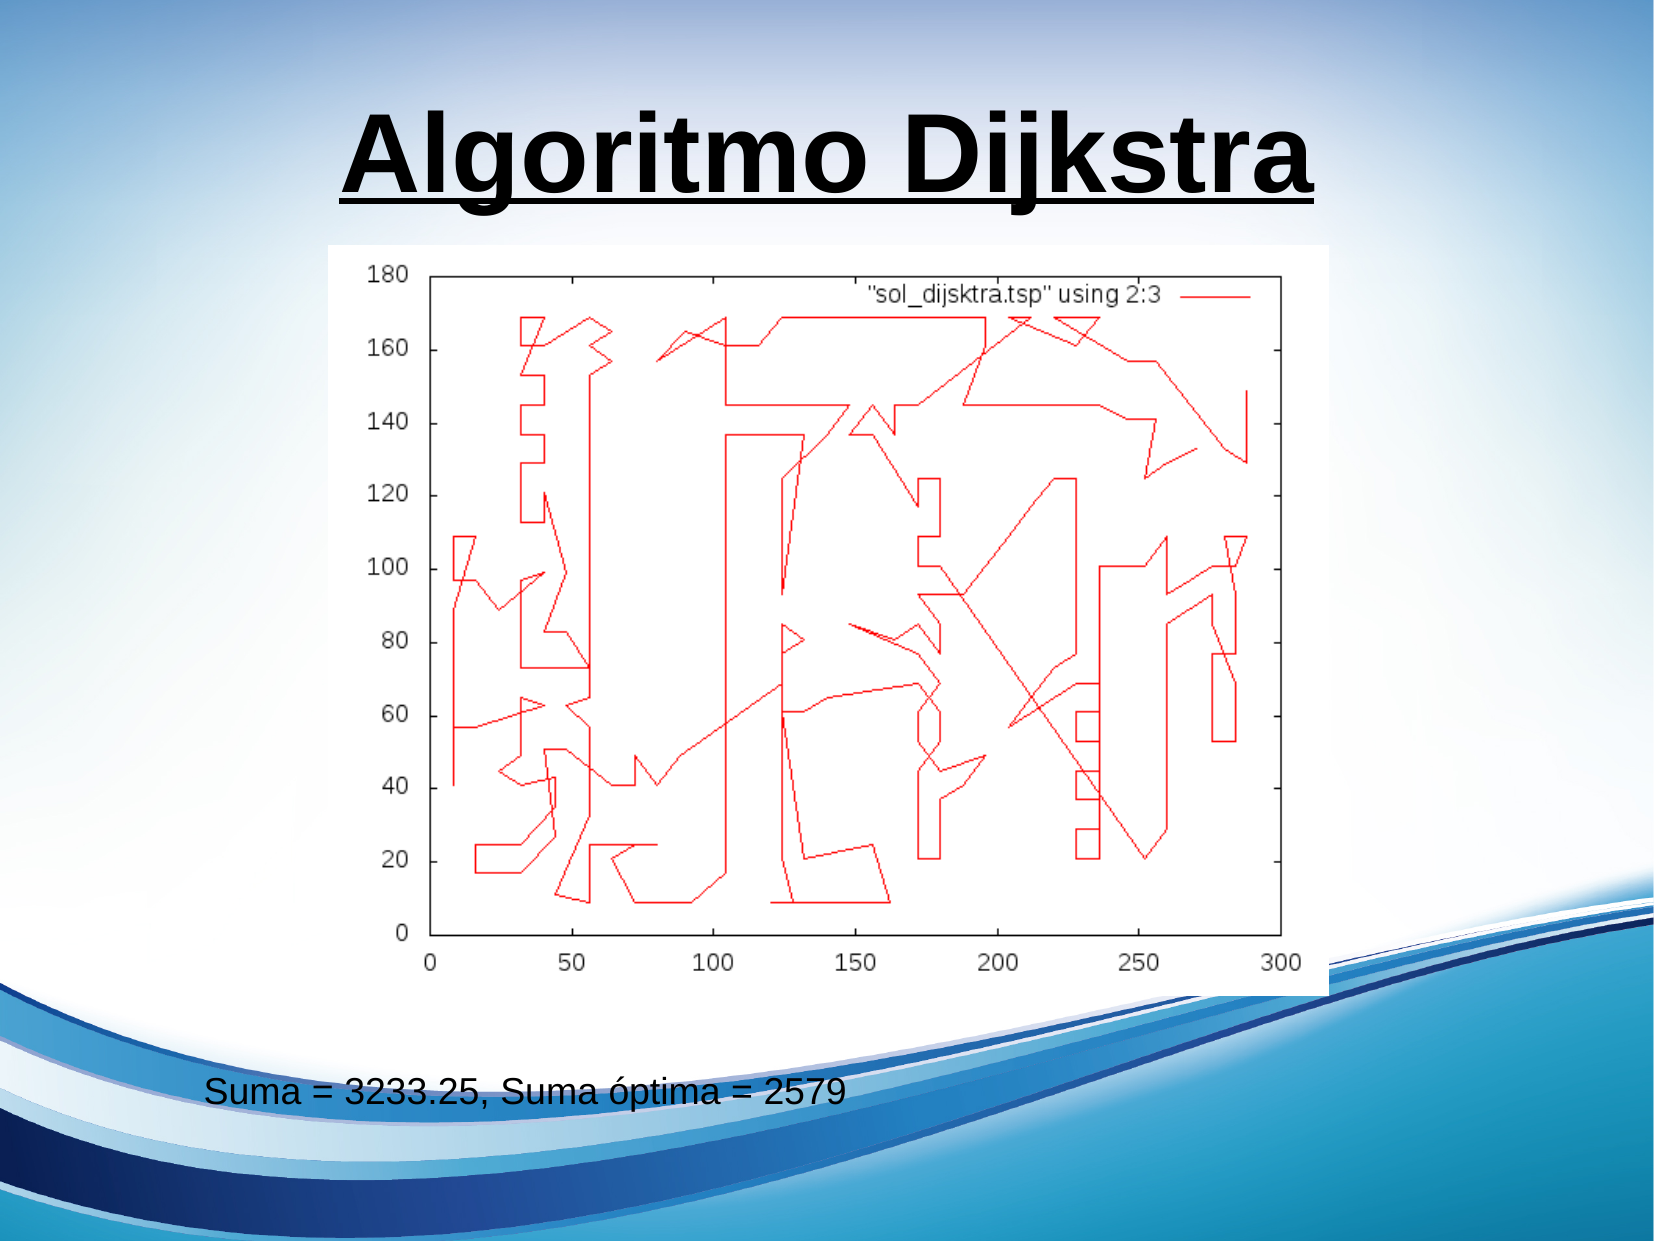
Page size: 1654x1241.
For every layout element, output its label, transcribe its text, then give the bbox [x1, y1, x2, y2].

title Algoritmo Dijkstra [82, 49, 1571, 257]
picture [0, 0, 1654, 1241]
text_box Suma = 3233.25, Suma óptima = 2579 [188, 1062, 1465, 1120]
